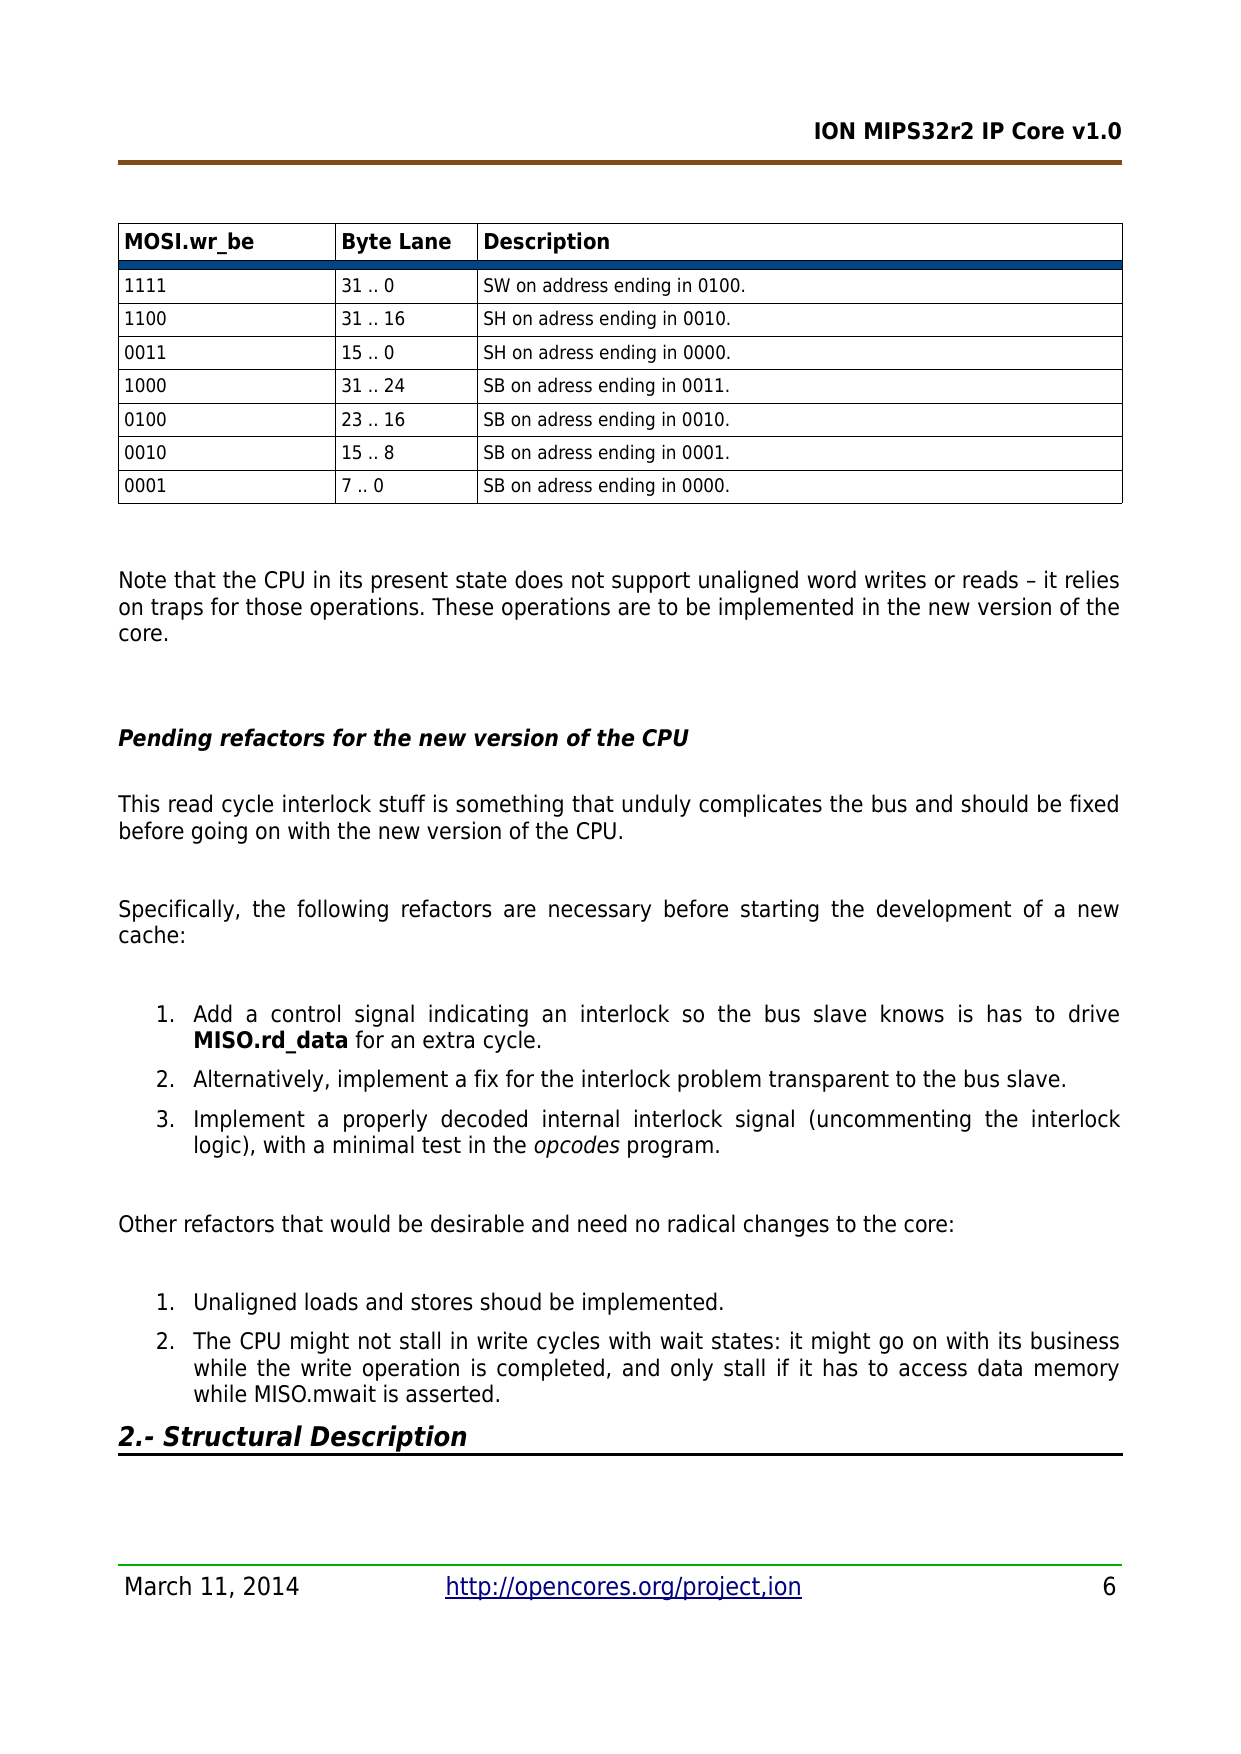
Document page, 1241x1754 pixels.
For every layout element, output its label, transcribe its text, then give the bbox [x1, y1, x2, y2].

table_header Byte Lane [336, 224, 477, 260]
table_cell 1000 [119, 370, 335, 403]
table_cell 15 .. 0 [336, 337, 477, 369]
table_cell 31 .. 24 [336, 370, 477, 403]
table_cell SB on adress ending in 0000. [478, 471, 1122, 503]
text Note that the CPU in its present state does not support unaligned word writes or reads – it relies on traps for those operations. These operations are to be implemented in the new version of the core. [118, 567, 1122, 647]
table_cell 23 .. 16 [336, 404, 477, 436]
table_cell 0010 [119, 437, 335, 469]
table_cell 7 .. 0 [336, 471, 477, 503]
table_header MOSI.wr_be [119, 224, 335, 260]
list Add a control signal indicating an interlock so the bus slave knows is has to drive MISO.rd_data for an extra cycle. [156, 1001, 1122, 1054]
table_cell 1111 [119, 270, 335, 302]
list The CPU might not stall in write cycles with wait states: it might go on with its business while the write operation is completed, and only stall if it has to access data memory while MISO.mwait is asserted. [156, 1328, 1122, 1408]
subtitle Pending refactors for the new version of the CPU [118, 726, 1122, 752]
table_cell 0100 [119, 404, 335, 436]
text This read cycle interlock stuff is something that unduly complicates the bus and should be fixed before going on with the new version of the CPU. [118, 791, 1122, 844]
table_header Description [478, 224, 1122, 260]
table_cell SH on adress ending in 0010. [478, 304, 1122, 336]
table_cell 1100 [119, 304, 335, 336]
list Alternatively, implement a fix for the interlock problem transparent to the bus slave. [156, 1067, 1122, 1093]
list Implement a properly decoded internal interlock signal (uncommenting the interlock logic), with a minimal test in the opcodes program. [156, 1106, 1122, 1159]
subtitle 2.- Structural Description [118, 1421, 1122, 1452]
text Other refactors that would be desirable and need no radical changes to the core: [118, 1211, 1122, 1237]
list Unaligned loads and stores shoud be implemented. [156, 1289, 1122, 1316]
table_cell 15 .. 8 [336, 437, 477, 469]
text Specifically, the following refactors are necessary before starting the development of a new cache: [118, 896, 1122, 949]
table_cell SH on adress ending in 0000. [478, 337, 1122, 369]
table_cell SB on adress ending in 0001. [478, 437, 1122, 469]
table_cell SB on adress ending in 0011. [478, 370, 1122, 403]
table_cell 0001 [119, 471, 335, 503]
table_cell SW on address ending in 0100. [478, 270, 1122, 302]
table_cell 31 .. 16 [336, 304, 477, 336]
table_cell 31 .. 0 [336, 270, 477, 302]
table_cell [119, 261, 1122, 269]
table_cell SB on adress ending in 0010. [478, 404, 1122, 436]
table_cell 0011 [119, 337, 335, 369]
